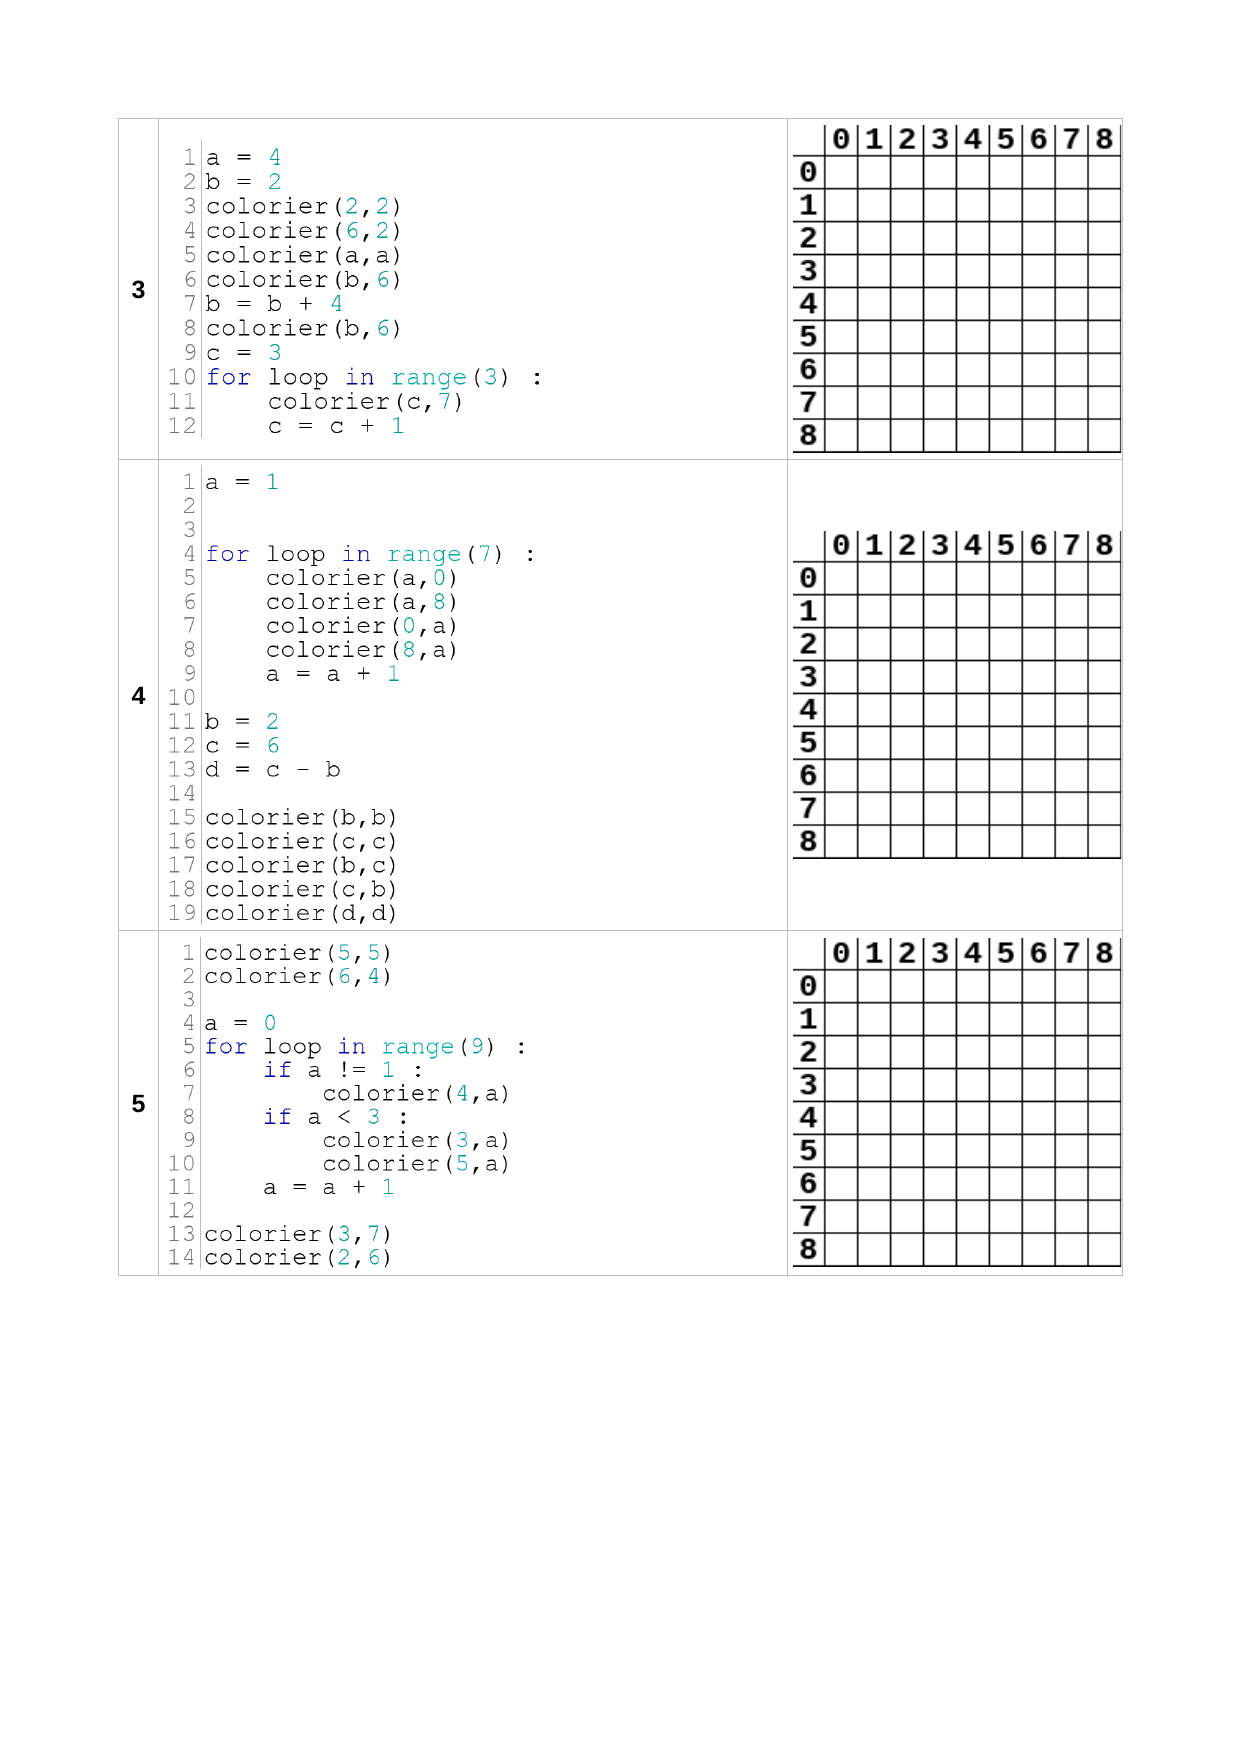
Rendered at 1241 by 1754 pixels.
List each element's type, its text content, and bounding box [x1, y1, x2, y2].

table_cell 3 [119, 119, 158, 459]
picture [793, 125, 1122, 453]
picture [793, 531, 1122, 859]
table_cell [788, 460, 1122, 930]
table_cell 5 [119, 931, 158, 1275]
picture [164, 937, 531, 1269]
picture [164, 465, 540, 925]
picture [164, 140, 547, 438]
picture [793, 938, 1122, 1267]
table_cell [788, 119, 1122, 459]
table_cell [788, 931, 1122, 1275]
table_cell [159, 460, 787, 930]
table_cell 4 [119, 460, 158, 930]
table_cell [159, 119, 787, 459]
table_cell [159, 931, 787, 1275]
